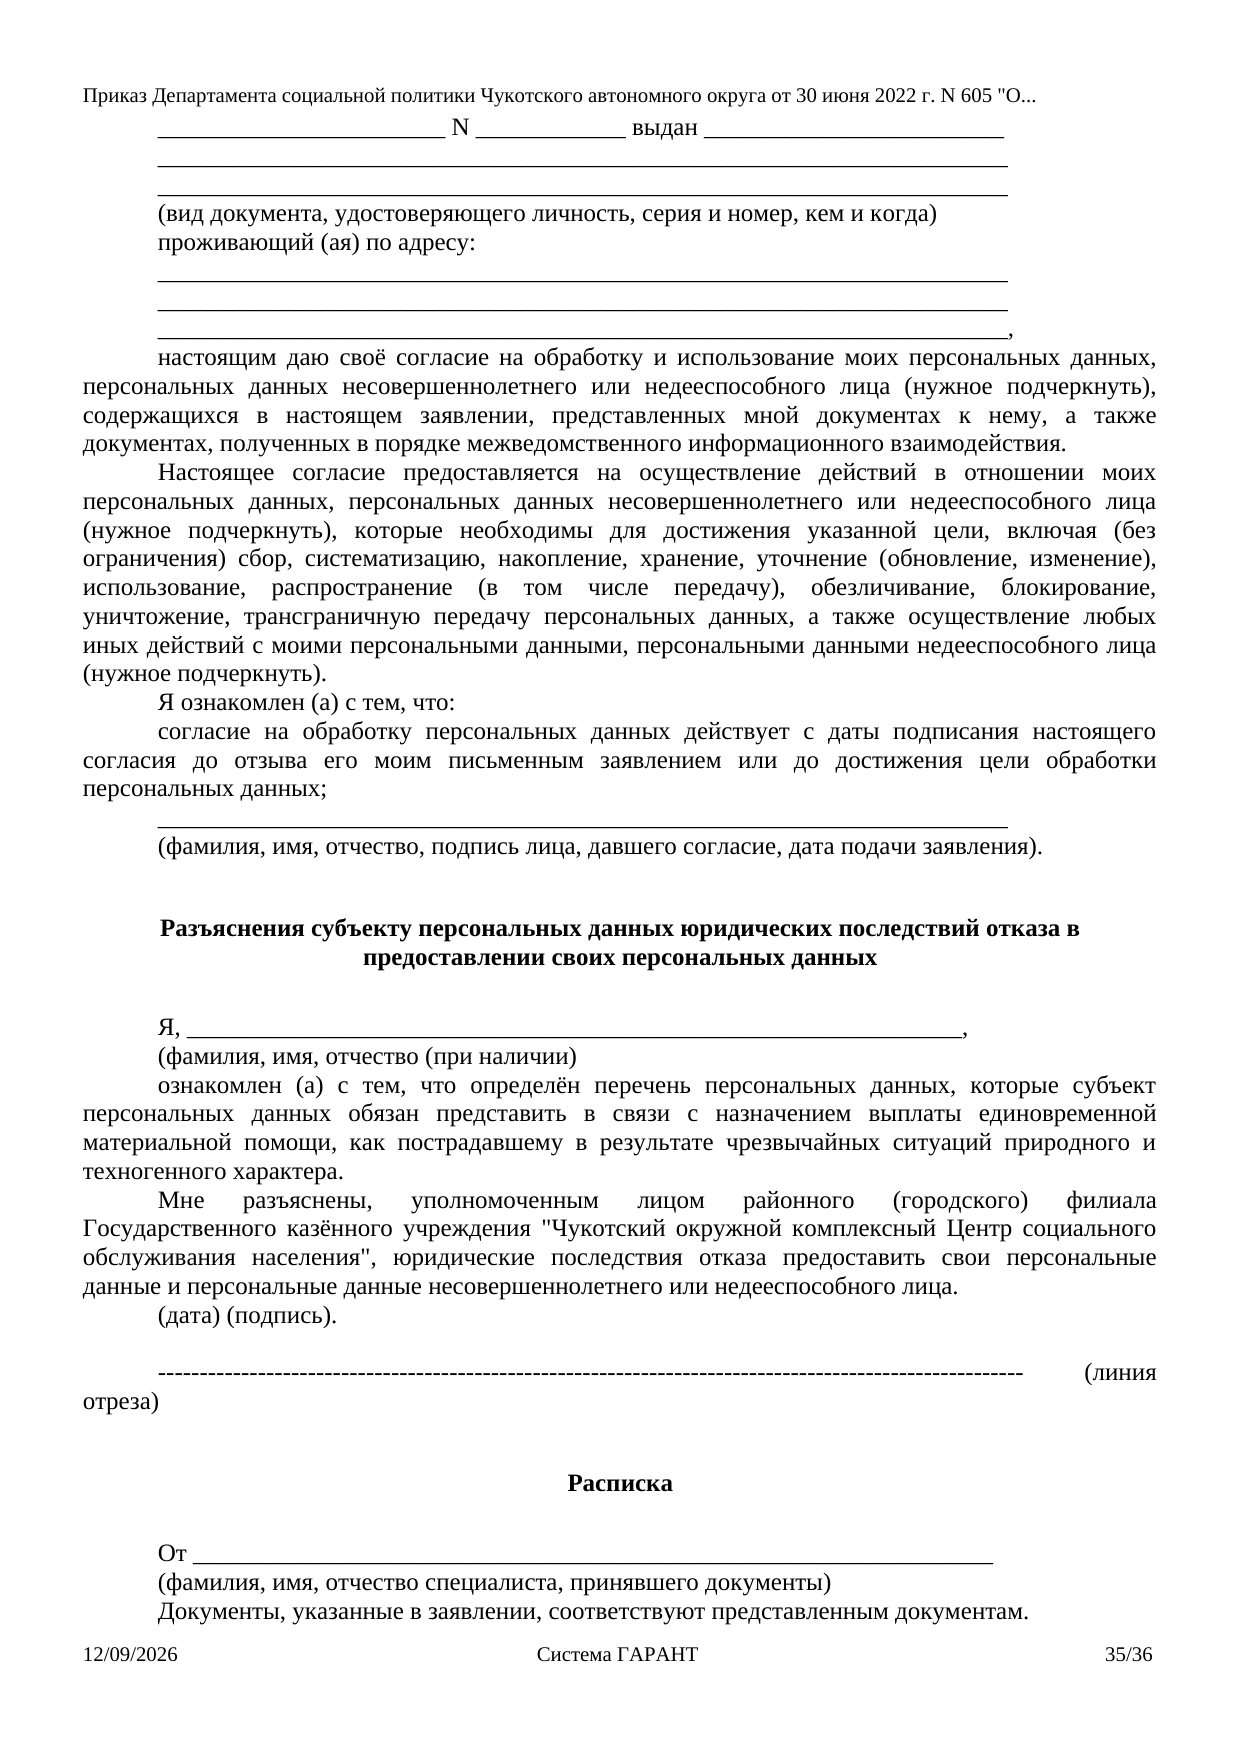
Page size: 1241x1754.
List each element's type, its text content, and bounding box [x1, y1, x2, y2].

text согласие на обработку персональных данных действует с даты подписания настоящего согласия до отзыва его моим письменным заявлением или до достижения цели обработки персональных данных; [83, 716, 1157, 802]
text ____________________________________________________________________ [83, 170, 1157, 198]
text проживающий (ая) по адресу: [83, 227, 1157, 256]
text Я ознакомлен (а) с тем, что: [83, 687, 1157, 716]
text -------------------------------------------------------------------------------------------------------- (линия отреза) [83, 1357, 1157, 1415]
text ____________________________________________________________________, [83, 313, 1157, 342]
text Документы, указанные в заявлении, соответствуют представленным документам. [83, 1596, 1157, 1625]
text ____________________________________________________________________ [83, 802, 1157, 831]
subtitle Разъяснения субъекту персональных данных юридических последствий отказа в предоставлении своих персональных данных [83, 913, 1157, 971]
text От ________________________________________________________________ [83, 1538, 1157, 1567]
text ____________________________________________________________________ [83, 285, 1157, 313]
text (фамилия, имя, отчество (при наличии) [83, 1041, 1157, 1070]
text Я, ______________________________________________________________, [83, 1012, 1157, 1041]
text Настоящее согласие предоставляется на осуществление действий в отношении моих персональных данных, персональных данных несовершеннолетнего или недееспособного лица (нужное подчеркнуть), которые необходимы для достижения указанной цели, включая (без ограничения) сбор, систематизацию, накопление, хранение, уточнение (обновление, изменение), использование, распространение (в том числе передачу), обезличивание, блокирование, уничтожение, трансграничную передачу персональных данных, а также осуществление любых иных действий с моими персональными данными, персональными данными недееспособного лица (нужное подчеркнуть). [83, 457, 1157, 687]
text настоящим даю своё согласие на обработку и использование моих персональных данных, персональных данных несовершеннолетнего или недееспособного лица (нужное подчеркнуть), содержащихся в настоящем заявлении, представленных мной документах к нему, а также документах, полученных в порядке межведомственного информационного взаимодействия. [83, 342, 1157, 457]
subtitle Расписка [83, 1468, 1157, 1497]
text Мне разъяснены, уполномоченным лицом районного (городского) филиала Государственного казённого учреждения "Чукотский окружной комплексный Центр социального обслуживания населения", юридические последствия отказа предоставить свои персональные данные и персональные данные несовершеннолетнего или недееспособного лица. [83, 1185, 1157, 1300]
text ____________________________________________________________________ [83, 256, 1157, 285]
text (вид документа, удостоверяющего личность, серия и номер, кем и когда) [83, 198, 1157, 227]
text _______________________ N ____________ выдан ________________________ [83, 112, 1157, 141]
text (фамилия, имя, отчество специалиста, принявшего документы) [83, 1567, 1157, 1596]
text (фамилия, имя, отчество, подпись лица, давшего согласие, дата подачи заявления). [83, 831, 1157, 860]
text ознакомлен (а) с тем, что определён перечень персональных данных, которые субъект персональных данных обязан представить в связи с назначением выплаты единовременной материальной помощи, как пострадавшему в результате чрезвычайных ситуаций природного и техногенного характера. [83, 1070, 1157, 1185]
text (дата) (подпись). [83, 1300, 1157, 1328]
text ____________________________________________________________________ [83, 141, 1157, 170]
